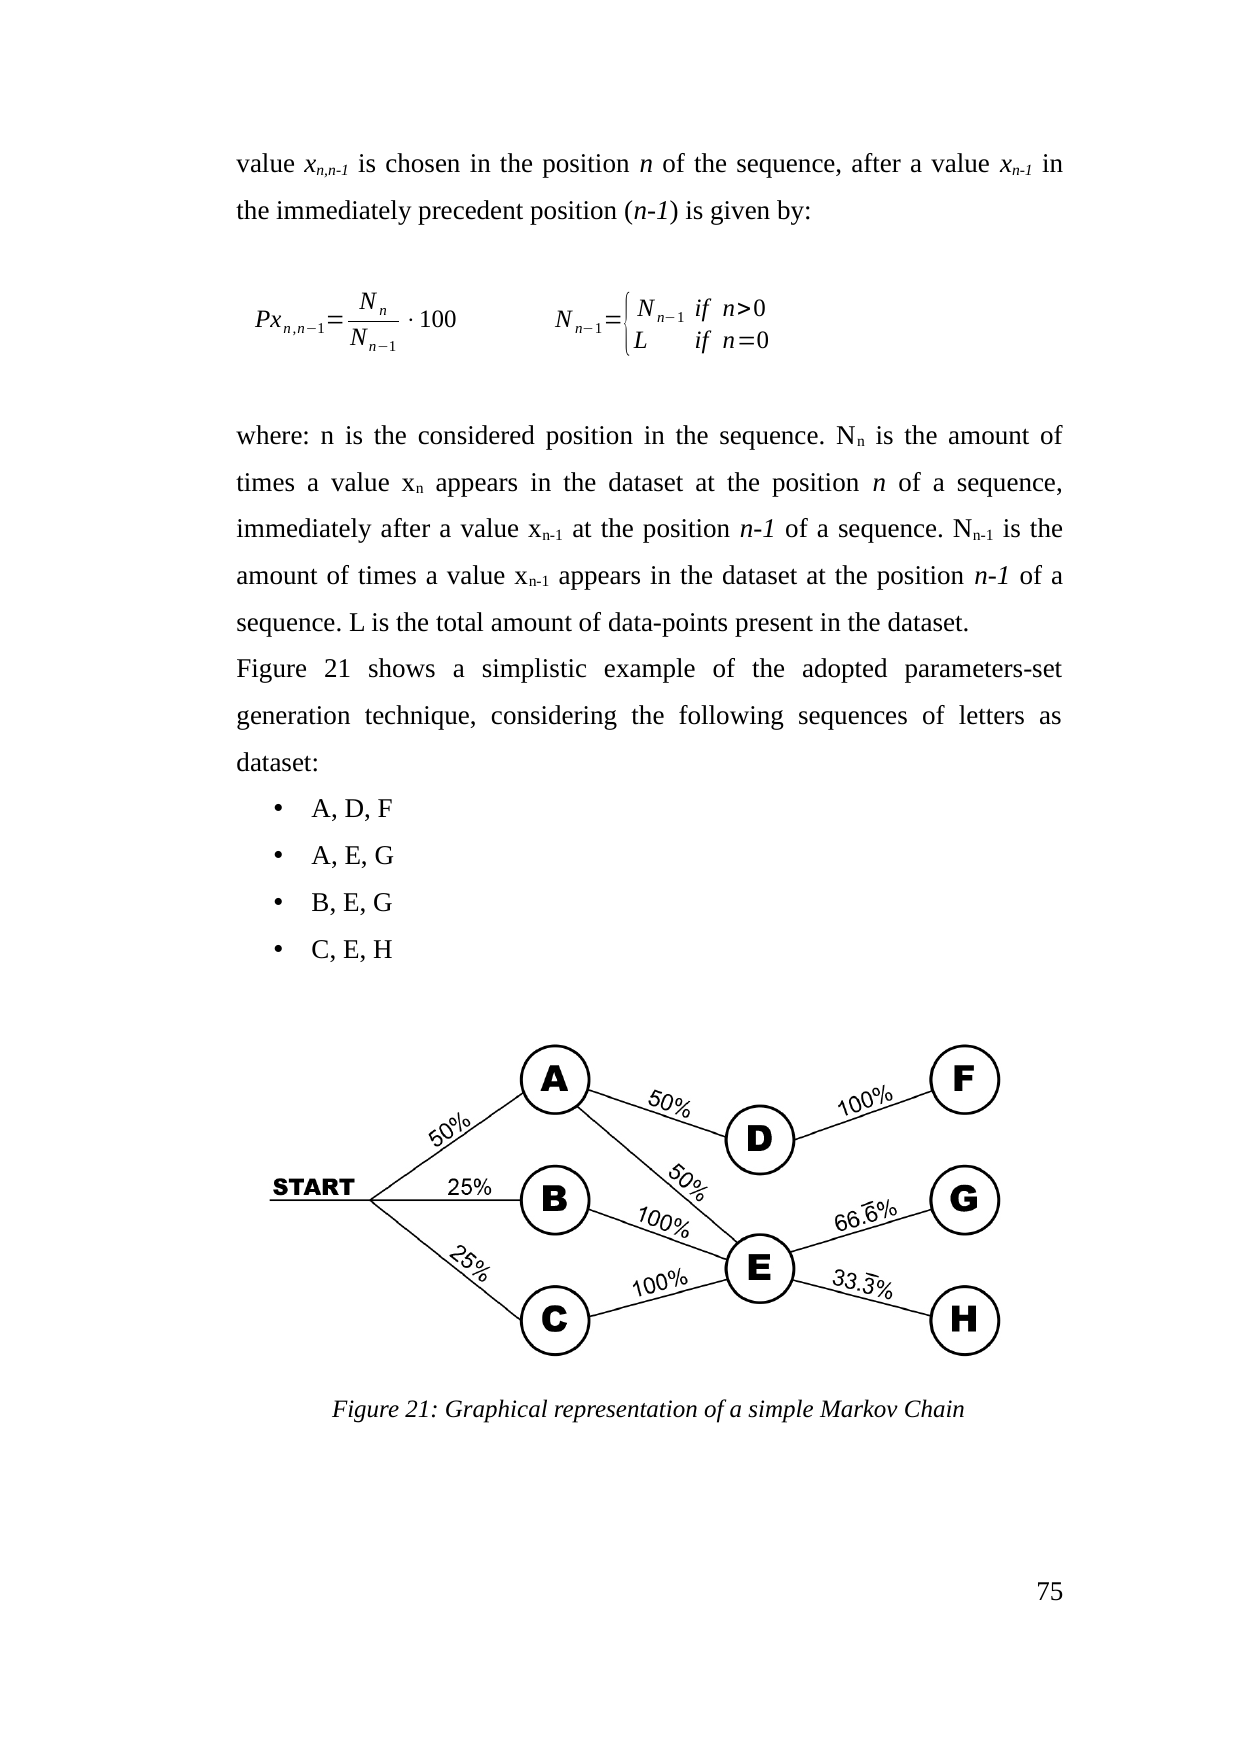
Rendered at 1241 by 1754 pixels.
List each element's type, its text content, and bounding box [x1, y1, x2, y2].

list A, E, G [274, 839, 1063, 871]
picture [236, 992, 1063, 1380]
list A, D, F [274, 792, 1063, 824]
list C, E, H [274, 933, 1063, 964]
list B, E, G [274, 886, 1063, 917]
text Figure 21 shows a simplistic example of the adopted parameters-set generation technique, considering the following sequences of letters as dataset: [236, 652, 1063, 777]
text value xn,n-1 is chosen in the position n of the sequence, after a value xn-1 in the immediately precedent position (n-1) is given by: [236, 148, 1063, 225]
text Figure 21: Graphical representation of a simple Markov Chain [236, 1380, 1063, 1422]
text where: n is the considered position in the sequence. Nn is the amount of times a value xn appears in the dataset at the position n of a sequence, immediately after a value xn-1 at the position n-1 of a sequence. Nn-1 is the amount of times a value xn-1 appears in the dataset at the position n-1 of a sequence. L is the total amount of data-points present in the dataset. [236, 419, 1063, 637]
